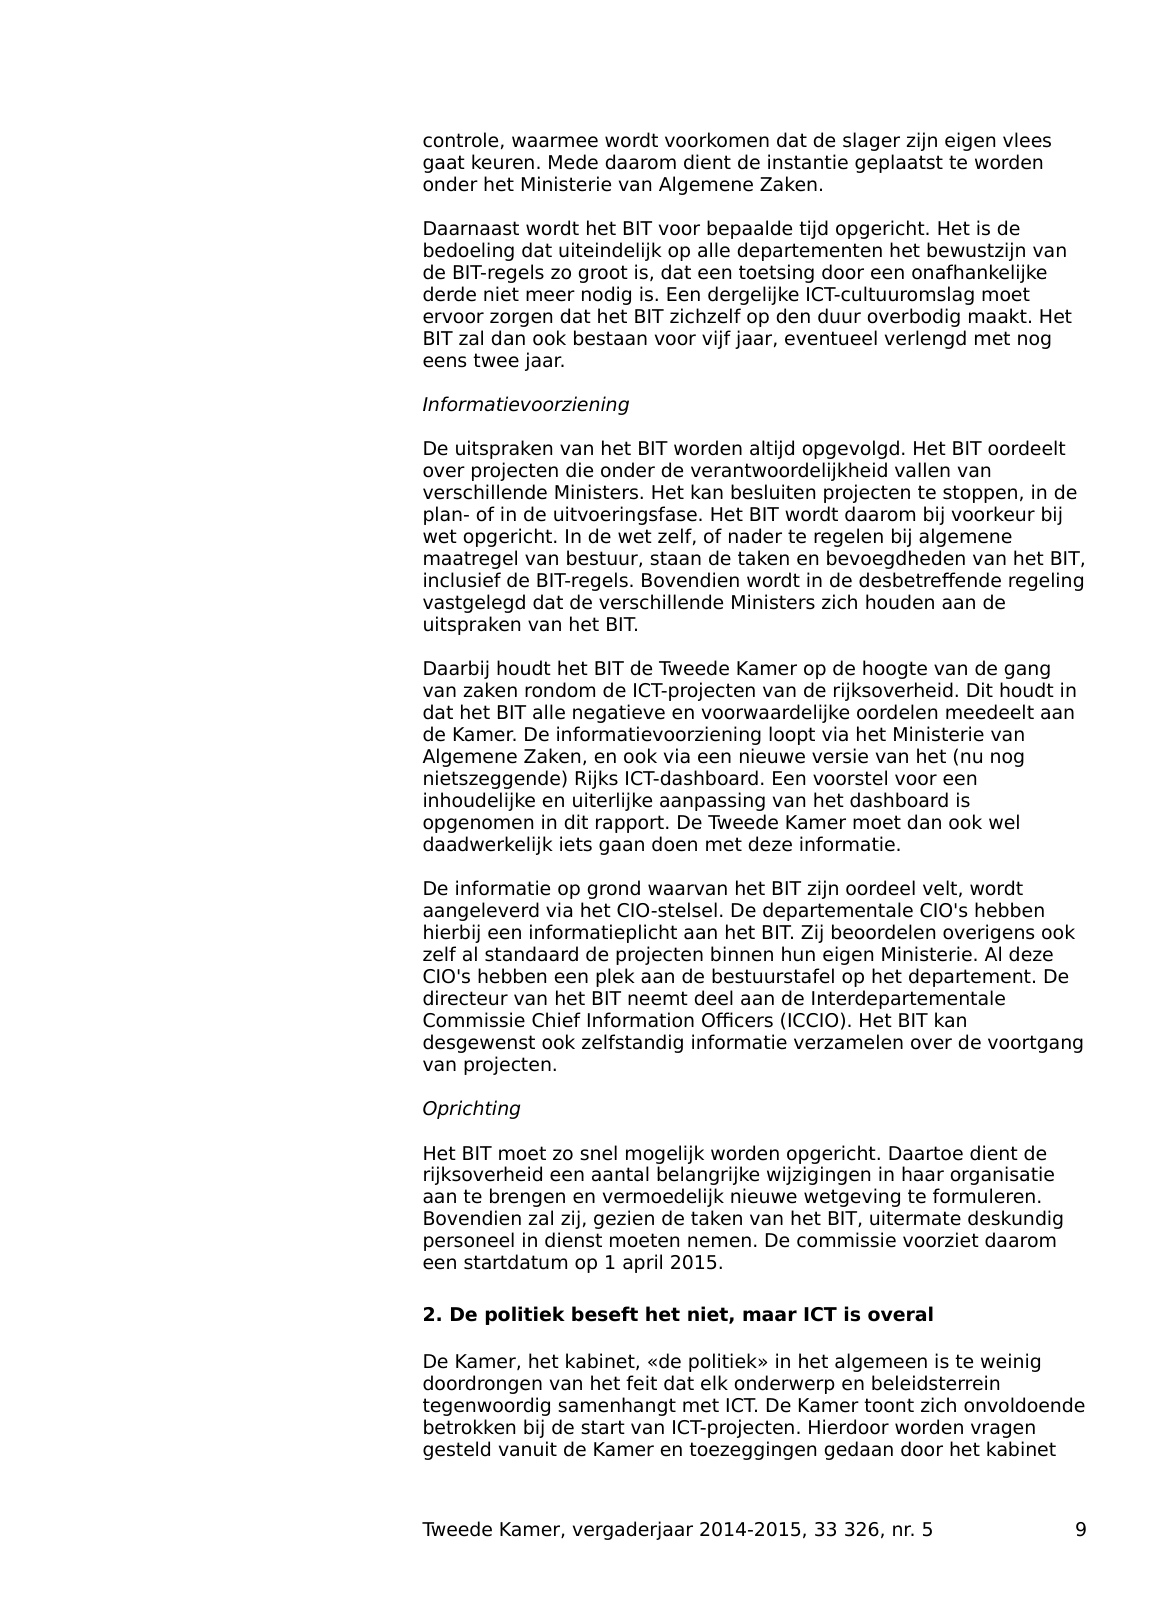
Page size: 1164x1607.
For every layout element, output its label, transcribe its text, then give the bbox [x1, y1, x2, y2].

subtitle Oprichting [422, 1098, 1087, 1120]
text De uitspraken van het BIT worden altijd opgevolgd. Het BIT oordeelt over projecten die onder de verantwoordelijkheid vallen van verschillende Ministers. Het kan besluiten projecten te stoppen, in de plan- of in de uitvoeringsfase. Het BIT wordt daarom bij voorkeur bij wet opgericht. In de wet zelf, of nader te regelen bij algemene maatregel van bestuur, staan de taken en bevoegdheden van het BIT, inclusief de BIT-regels. Bovendien wordt in de desbetreffende regeling vastgelegd dat de verschillende Ministers zich houden aan de uitspraken van het BIT. [422, 438, 1087, 636]
text Daarbij houdt het BIT de Tweede Kamer op de hoogte van de gang van zaken rondom de ICT-projecten van de rijksoverheid. Dit houdt in dat het BIT alle negatieve en voorwaardelijke oordelen meedeelt aan de Kamer. De informatievoorziening loopt via het Ministerie van Algemene Zaken, en ook via een nieuwe versie van het (nu nog nietszeggende) Rijks ICT-dashboard. Een voorstel voor een inhoudelijke en uiterlijke aanpassing van het dashboard is opgenomen in dit rapport. De Tweede Kamer moet dan ook wel daadwerkelijk iets gaan doen met deze informatie. [422, 658, 1087, 856]
text controle, waarmee wordt voorkomen dat de slager zijn eigen vlees gaat keuren. Mede daarom dient de instantie geplaatst te worden onder het Ministerie van Algemene Zaken. [422, 130, 1087, 196]
text De Kamer, het kabinet, «de politiek» in het algemeen is te weinig doordrongen van het feit dat elk onderwerp en beleidsterrein tegenwoordig samenhangt met ICT. De Kamer toont zich onvoldoende betrokken bij de start van ICT-projecten. Hierdoor worden vragen gesteld vanuit de Kamer en toezeggingen gedaan door het kabinet [422, 1351, 1087, 1461]
text Daarnaast wordt het BIT voor bepaalde tijd opgericht. Het is de bedoeling dat uiteindelijk op alle departementen het bewustzijn van de BIT-regels zo groot is, dat een toetsing door een onafhankelijke derde niet meer nodig is. Een dergelijke ICT-cultuuromslag moet ervoor zorgen dat het BIT zichzelf op den duur overbodig maakt. Het BIT zal dan ook bestaan voor vijf jaar, eventueel verlengd met nog eens twee jaar. [422, 218, 1087, 372]
subtitle Informatievoorziening [422, 394, 1087, 416]
text De informatie op grond waarvan het BIT zijn oordeel velt, wordt aangeleverd via het CIO-stelsel. De departementale CIO's hebben hierbij een informatieplicht aan het BIT. Zij beoordelen overigens ook zelf al standaard de projecten binnen hun eigen Ministerie. Al deze CIO's hebben een plek aan de bestuurstafel op het departement. De directeur van het BIT neemt deel aan de Interdepartementale Commissie Chief Information Officers (ICCIO). Het BIT kan desgewenst ook zelfstandig informatie verzamelen over de voortgang van projecten. [422, 878, 1087, 1076]
text Het BIT moet zo snel mogelijk worden opgericht. Daartoe dient de rijksoverheid een aantal belangrijke wijzigingen in haar organisatie aan te brengen en vermoedelijk nieuwe wetgeving te formuleren. Bovendien zal zij, gezien de taken van het BIT, uitermate deskundig personeel in dienst moeten nemen. De commissie voorziet daarom een startdatum op 1 april 2015. [422, 1142, 1087, 1274]
subtitle 2. De politiek beseft het niet, maar ICT is overal [422, 1304, 1087, 1326]
